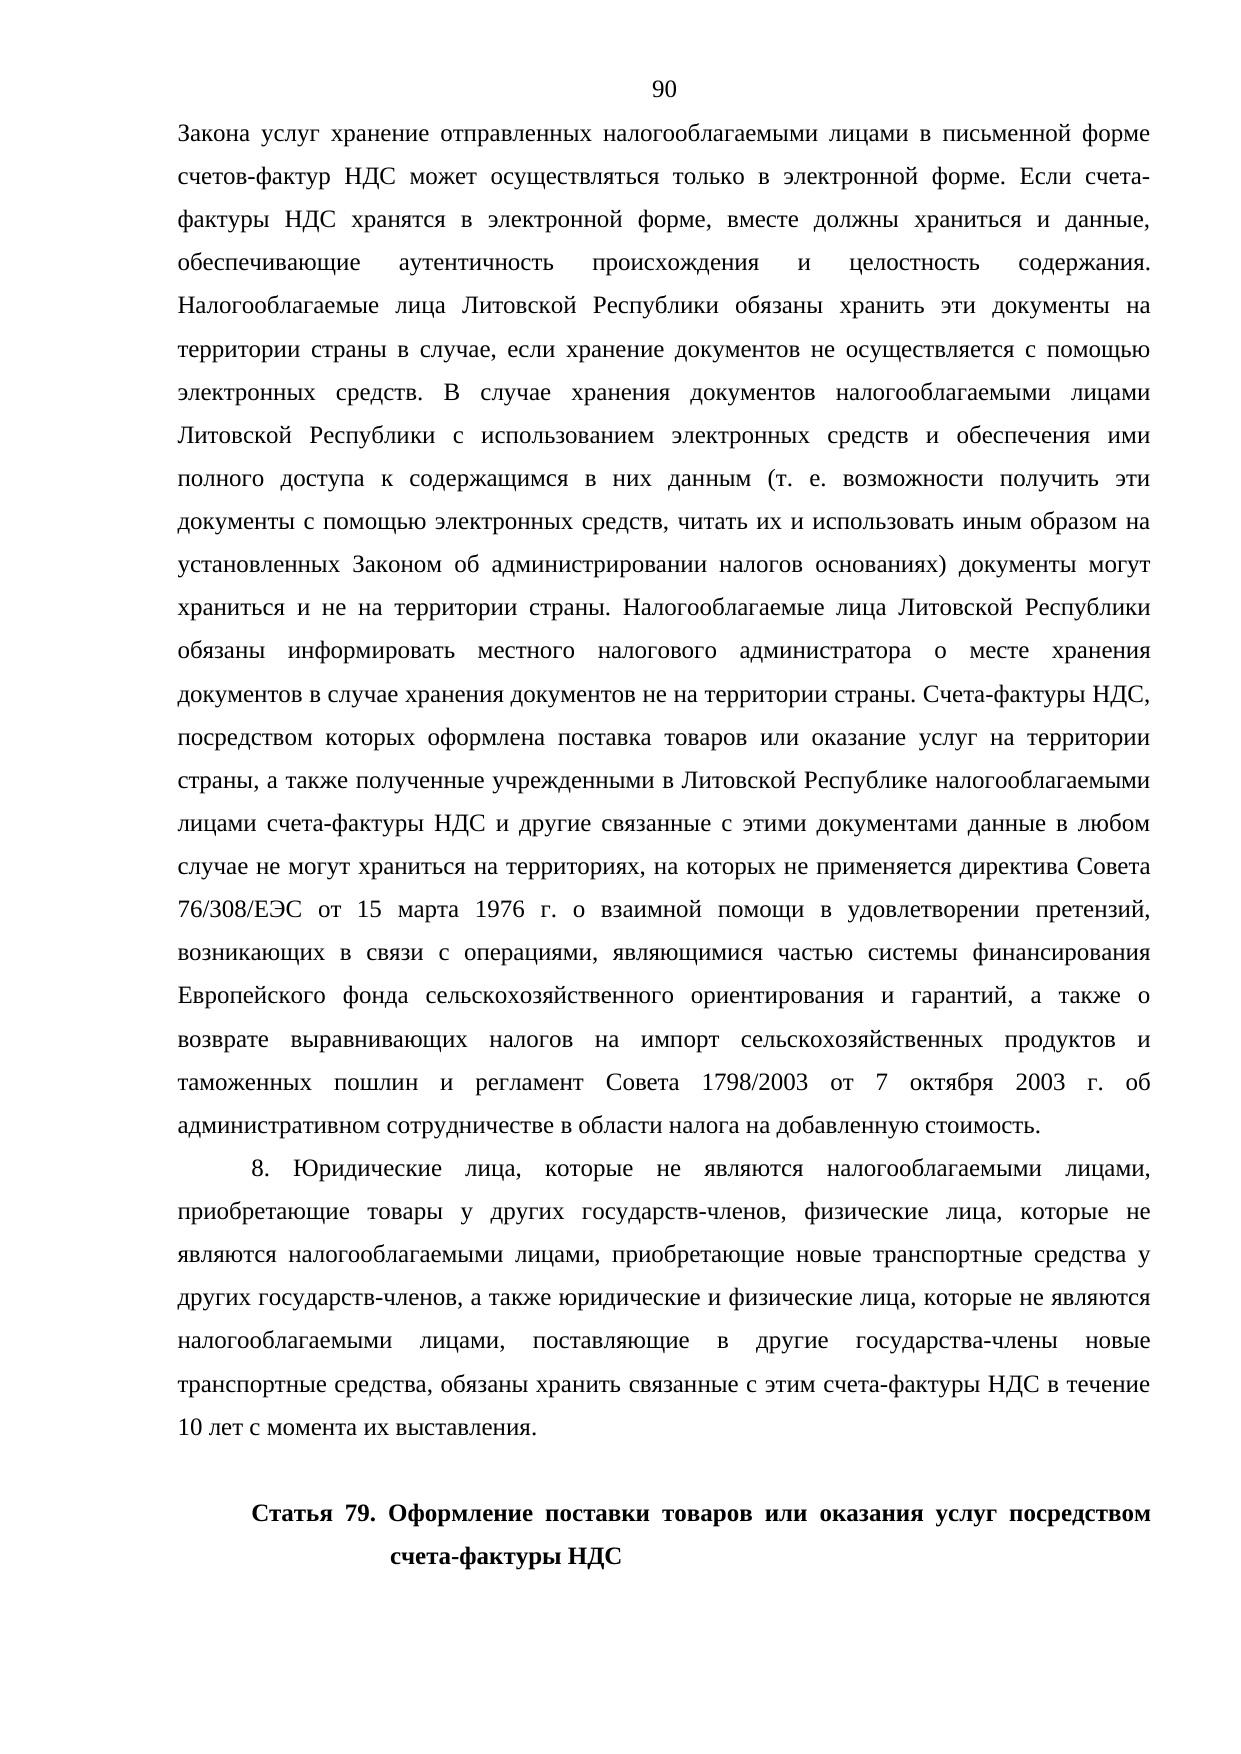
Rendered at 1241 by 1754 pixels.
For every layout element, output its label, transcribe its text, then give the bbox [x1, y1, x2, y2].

text Закона услуг хранение отправленных налогооблагаемыми лицами в письменной форме счетов-фактур НДС может осуществляться только в электронной форме. Если счета-фактуры НДС хранятся в электронной форме, вместе должны храниться и данные, обеспечивающие аутентичность происхождения и целостность содержания. Налогооблагаемые лица Литовской Республики обязаны хранить эти документы на территории страны в случае, если хранение документов не осуществляется с помощью электронных средств. В случае хранения документов налогооблагаемыми лицами Литовской Республики с использованием электронных средств и обеспечения ими полного доступа к содержащимся в них данным (т. е. возможности получить эти документы с помощью электронных средств, читать их и использовать иным образом на установленных Законом об администрировании налогов основаниях) документы могут храниться и не на территории страны. Налогооблагаемые лица Литовской Республики обязаны информировать местного налогового администратора о месте хранения документов в случае хранения документов не на территории страны. Счета-фактуры НДС, посредством которых оформлена поставка товаров или оказание услуг на территории страны, а также полученные учрежденными в Литовской Республике налогооблагаемыми лицами счета-фактуры НДС и другие связанные с этими документами данные в любом случае не могут храниться на территориях, на которых не применяется директива Совета 76/308/ЕЭС от 15 марта 1976 г. о взаимной помощи в удовлетворении претензий, возникающих в связи с операциями, являющимися частью системы финансирования Европейского фонда сельскохозяйственного ориентирования и гарантий, а также о возврате выравнивающих налогов на импорт сельскохозяйственных продуктов и таможенных пошлин и регламент Совета 1798/2003 от 7 октября 2003 г. об административном сотрудничестве в области налога на добавленную стоимость. [177, 118, 1152, 1139]
text 8. Юридические лица, которые не являются налогооблагаемыми лицами, приобретающие товары у других государств-членов, физические лица, которые не являются налогооблагаемыми лицами, приобретающие новые транспортные средства у других государств-членов, а также юридические и физические лица, которые не являются налогооблагаемыми лицами, поставляющие в другие государства-члены новые транспортные средства, обязаны хранить связанные с этим счета-фактуры НДС в течение 10 лет с момента их выставления. [177, 1153, 1152, 1441]
text Статья 79. Оформление поставки товаров или оказания услуг посредством счета-фактуры НДС [251, 1498, 1152, 1570]
